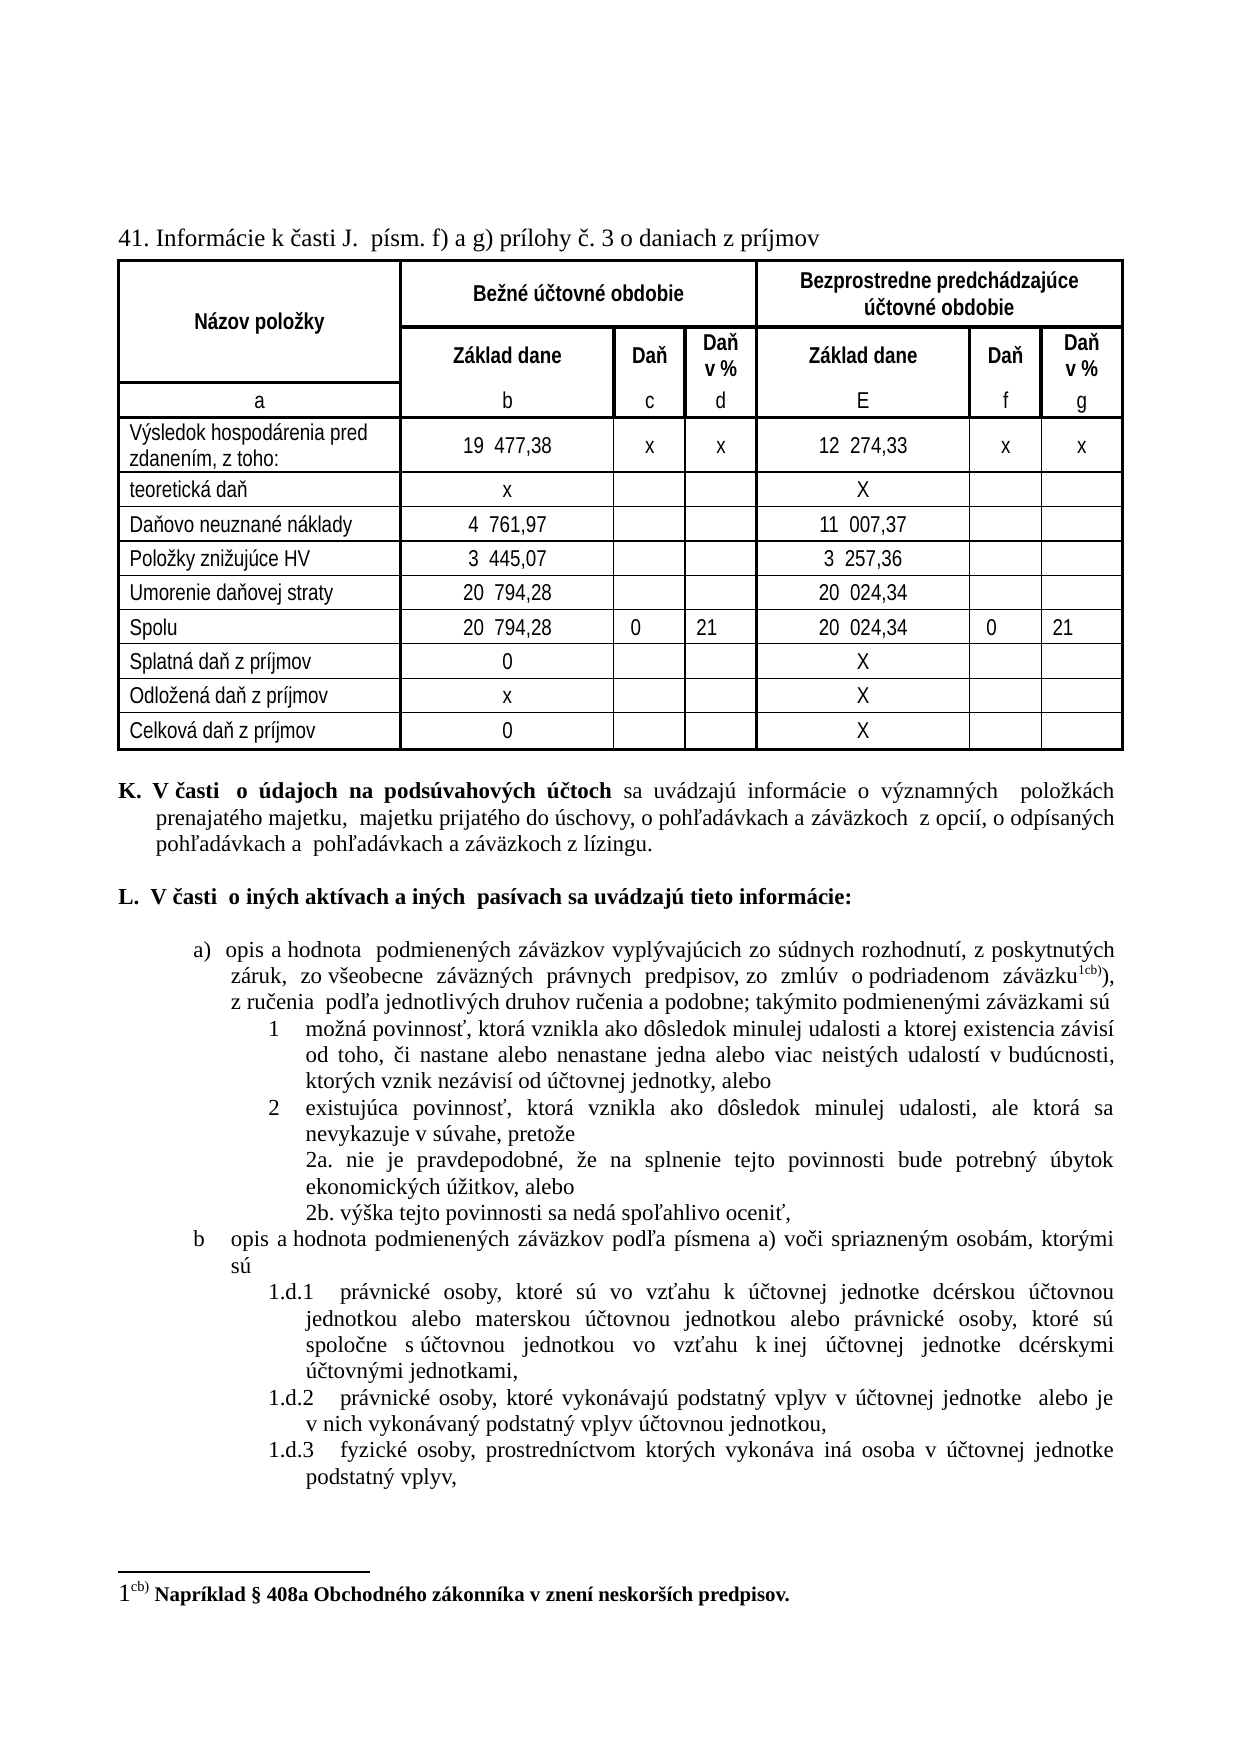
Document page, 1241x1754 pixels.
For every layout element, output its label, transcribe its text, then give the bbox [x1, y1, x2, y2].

text L. V časti o iných aktívach a iných pasívach sa uvádzajú tieto informácie: [118, 883, 1115, 909]
table_cell 3 257,36 [758, 542, 969, 574]
table_cell Výsledok hospodárenia pred zdanením, z toho: [120, 419, 399, 471]
table_cell Splatná daň z príjmov [120, 644, 399, 678]
table_cell X [758, 473, 969, 506]
text 2a. nie je pravdepodobné, že na splnenie tejto povinnosti bude potrebný úbytok ekonomických úžitkov, alebo [306, 1146, 1115, 1199]
table_cell 3 445,07 [402, 542, 613, 574]
table_cell [970, 713, 1041, 748]
table_cell [686, 507, 755, 540]
table_cell [614, 576, 684, 609]
table_cell 12 274,33 [758, 419, 969, 471]
table_cell Odložená daň z príjmov [120, 679, 399, 712]
table_cell [614, 542, 684, 574]
table_cell [614, 507, 684, 540]
table_cell a [120, 384, 399, 416]
table_cell [970, 679, 1041, 712]
table_cell 19 477,38 [402, 419, 613, 471]
table_cell [970, 542, 1041, 574]
table_cell [970, 644, 1041, 678]
table_cell Celková daň z príjmov [120, 713, 399, 748]
table_cell Spolu [120, 610, 399, 643]
table_cell [686, 542, 755, 574]
table_cell [1042, 542, 1121, 574]
list opis a hodnota podmienených záväzkov podľa písmena a) voči spriazneným osobám, ktorými sú [193, 1226, 1115, 1278]
list fyzické osoby, prostredníctvom ktorých vykonáva iná osoba v účtovnej jednotke podstatný vplyv, [268, 1436, 1115, 1489]
table_cell f [971, 381, 1039, 416]
table_cell [686, 713, 755, 748]
table_cell 20 794,28 [402, 610, 613, 643]
table_cell g [1043, 381, 1121, 416]
table_cell [1042, 713, 1121, 748]
table_cell [1042, 576, 1121, 609]
table_cell Daň [616, 329, 683, 381]
text a) opis a hodnota podmienených záväzkov vyplývajúcich zo súdnych rozhodnutí, z poskytnutých záruk, zo všeobecne záväzných právnych predpisov, zo zmlúv o podriadenom záväzkucb)), z ručenia podľa jednotlivých druhov ručenia a podobne; takýmito podmienenými záväzkami sú [193, 936, 1115, 1015]
table_cell x [402, 679, 613, 712]
table_cell 20 024,34 [758, 610, 969, 643]
table_cell [970, 576, 1041, 609]
table_header Bežné účtovné obdobie [402, 262, 755, 325]
table_cell Umorenie daňovej straty [120, 576, 399, 609]
table_cell [614, 473, 684, 506]
table_cell Základ dane [402, 329, 612, 381]
text 2b. výška tejto povinnosti sa nedá spoľahlivo oceniť, [306, 1199, 1115, 1226]
table_cell Daň v % [687, 329, 755, 381]
table_cell [614, 713, 684, 748]
table_cell 4 761,97 [402, 507, 613, 540]
table_cell [614, 644, 684, 678]
table_cell 11 007,37 [758, 507, 969, 540]
table_cell [1042, 507, 1121, 540]
table_cell 0 [614, 610, 684, 643]
table_cell E [758, 381, 968, 416]
table_cell X [758, 713, 969, 748]
table_cell [1042, 473, 1121, 506]
table_cell Daňovo neuznané náklady [120, 507, 399, 540]
table_cell Položky znižujúce HV [120, 542, 399, 574]
table_cell teoretická daň [120, 473, 399, 506]
table_cell x [970, 419, 1041, 471]
table_cell b [402, 381, 612, 416]
text cb) Napríklad § 408a Obchodného zákonníka v znení neskorších predpisov. [118, 1578, 1122, 1607]
table_cell 0 [970, 610, 1041, 643]
table_cell Daň [971, 329, 1039, 381]
table_cell 0 [402, 713, 613, 748]
table_cell [614, 679, 684, 712]
table_cell 20 024,34 [758, 576, 969, 609]
table_header Bezprostredne predchádzajúce účtovné obdobie [758, 262, 1121, 325]
table_cell [686, 679, 755, 712]
table_cell [1042, 679, 1121, 712]
list právnické osoby, ktoré sú vo vzťahu k účtovnej jednotke dcérskou účtovnou jednotkou alebo materskou účtovnou jednotkou alebo právnické osoby, ktoré sú spoločne s účtovnou jednotkou vo vzťahu k inej účtovnej jednotke dcérskymi účtovnými jednotkami, [268, 1278, 1115, 1384]
list existujúca povinnosť, ktorá vznikla ako dôsledok minulej udalosti, ale ktorá sa nevykazuje v súvahe, pretože [268, 1094, 1115, 1146]
table_cell x [402, 473, 613, 506]
table_cell x [686, 419, 755, 471]
table_cell Daň v % [1043, 329, 1121, 381]
list právnické osoby, ktoré vykonávajú podstatný vplyv v účtovnej jednotke alebo je v nich vykonávaný podstatný vplyv účtovnou jednotkou, [268, 1384, 1115, 1436]
table_cell [1042, 644, 1121, 678]
table_cell [686, 473, 755, 506]
table_cell X [758, 679, 969, 712]
list možná povinnosť, ktorá vznikla ako dôsledok minulej udalosti a ktorej existencia závisí od toho, či nastane alebo nenastane jedna alebo viac neistých udalostí v budúcnosti, ktorých vznik nezávisí od účtovnej jednotky, alebo [268, 1015, 1115, 1094]
table_cell x [614, 419, 684, 471]
table_cell [686, 644, 755, 678]
table_cell 0 [402, 644, 613, 678]
table_cell [686, 576, 755, 609]
table_cell d [687, 381, 755, 416]
table_header Názov položky [120, 262, 399, 381]
text K. V časti o údajoch na podsúvahových účtoch sa uvádzajú informácie o významných položkách prenajatého majetku, majetku prijatého do úschovy, o pohľadávkach a záväzkoch z opcií, o odpísaných pohľadávkach a pohľadávkach a záväzkoch z lízingu. [118, 777, 1115, 857]
table_cell 20 794,28 [402, 576, 613, 609]
table_cell [970, 473, 1041, 506]
table_cell x [1042, 419, 1121, 471]
table_cell c [616, 381, 683, 416]
table_cell Základ dane [758, 329, 968, 381]
table_cell X [758, 644, 969, 678]
table_cell [970, 507, 1041, 540]
text 41. Informácie k časti J. písm. f) a g) prílohy č. 3 o daniach z príjmov [118, 223, 1122, 252]
table_cell 21 [1042, 610, 1121, 643]
table_cell 21 [686, 610, 755, 643]
